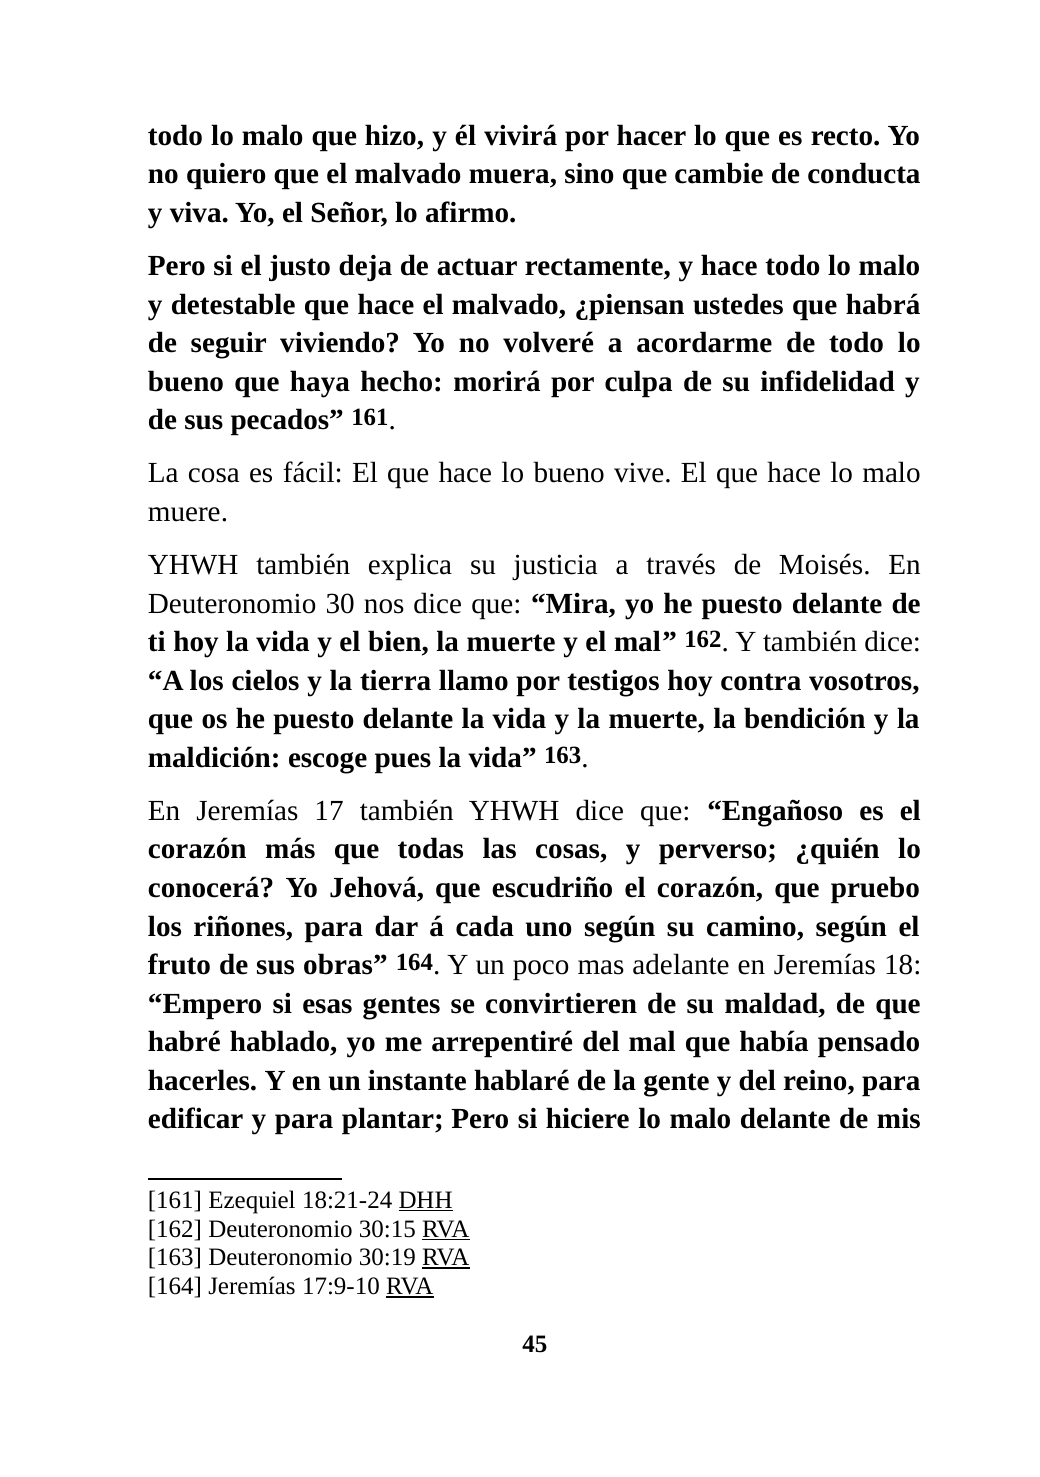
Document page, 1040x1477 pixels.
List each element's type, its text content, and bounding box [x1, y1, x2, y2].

text todo lo malo que hizo, y él vivirá por hacer lo que es recto. Yo no quiero que el malvado muera, sino que cambie de conducta y viva. Yo, el Señor, lo afirmo. [148, 118, 921, 229]
text Jeremías 17:9-10 RVA [148, 1271, 921, 1300]
text Pero si el justo deja de actuar rectamente, y hace todo lo malo y detestable que hace el malvado, ¿piensan ustedes que habrá de seguir viviendo? Yo no volveré a acordarme de todo lo bueno que haya hecho: morirá por culpa de su infidelidad y de sus pecados” . [148, 248, 921, 436]
text Deuteronomio 30:19 RVA [148, 1242, 921, 1271]
text Deuteronomio 30:15 RVA [148, 1214, 921, 1242]
text En Jeremías 17 también YHWH dice que: “Engañoso es el corazón más que todas las cosas, y perverso; ¿quién lo conocerá? Yo Jehová, que escudriño el corazón, que pruebo los riñones, para dar á cada uno según su camino, según el fruto de sus obras” . Y un poco mas adelante en Jeremías 18: “Empero si esas gentes se convirtieren de su maldad, de que habré hablado, yo me arrepentiré del mal que había pensado hacerles. Y en un instante hablaré de la gente y del reino, para edificar y para plantar; Pero si hiciere lo malo delante de mis [148, 793, 921, 1135]
text YHWH también explica su justicia a través de Moisés. En Deuteronomio 30 nos dice que: “Mira, yo he puesto delante de ti hoy la vida y el bien, la muerte y el mal” . Y también dice: “A los cielos y la tierra llamo por testigos hoy contra vosotros, que os he puesto delante la vida y la muerte, la bendición y la maldición: escoge pues la vida” . [148, 547, 921, 773]
text Ezequiel 18:21-24 DHH [148, 1185, 921, 1214]
text La cosa es fácil: El que hace lo bueno vive. El que hace lo malo muere. [148, 456, 921, 528]
